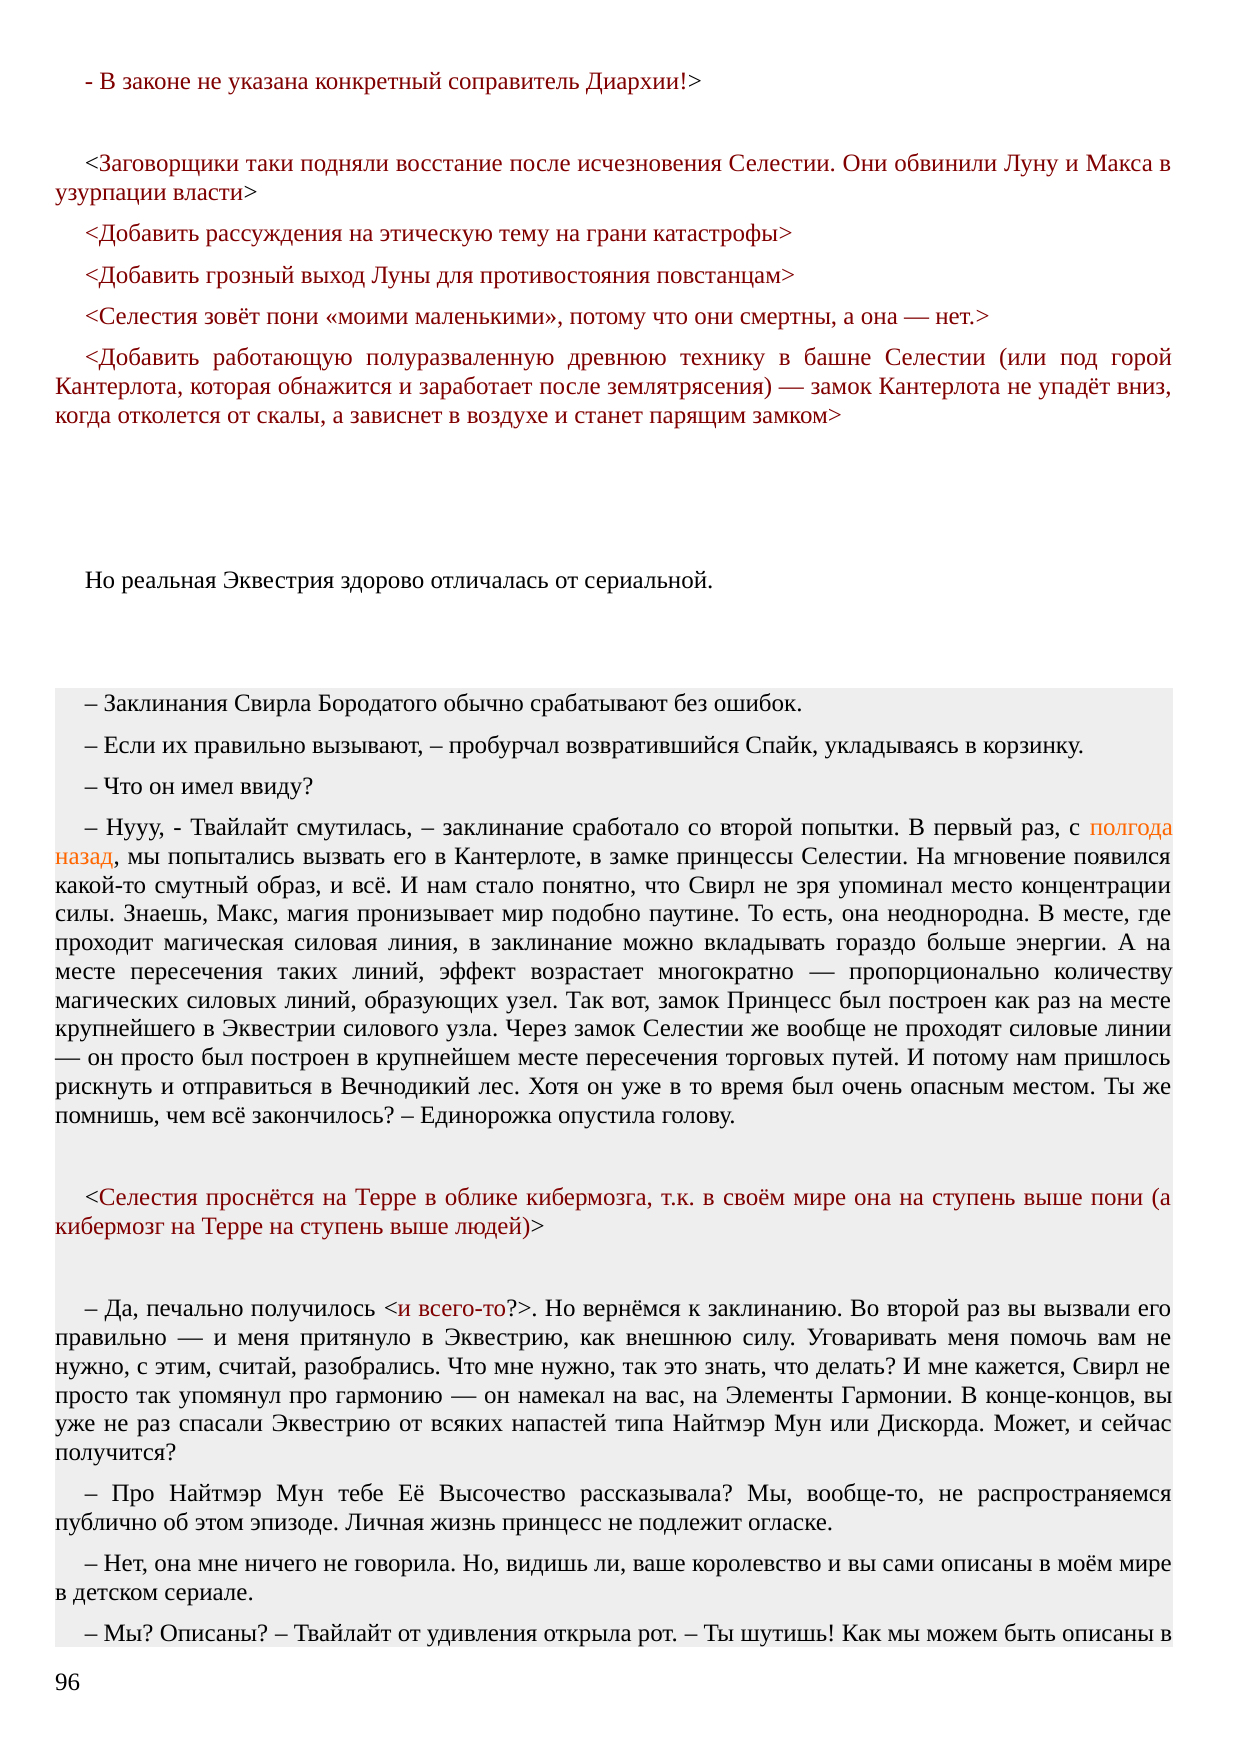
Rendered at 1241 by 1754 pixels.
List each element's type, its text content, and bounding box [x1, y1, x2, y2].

text <Добавить работающую полуразваленную древнюю технику в башне Селестии (или под горой Кантерлота, которая обнажится и заработает после землятрясения) — замок Кантерлота не упадёт вниз, когда отколется от скалы, а зависнет в воздухе и станет парящим замком> [55, 342, 1173, 428]
text <Селестия проснётся на Терре в облике кибермозга, т.к. в своём мире она на ступень выше пони (а кибермозг на Терре на ступень выше людей)> [55, 1182, 1173, 1240]
text – Мы? Описаны? – Твайлайт от удивления открыла рот. – Ты шутишь! Как мы можем быть описаны в [55, 1618, 1173, 1647]
text – Нет, она мне ничего не говорила. Но, видишь ли, ваше королевство и вы сами описаны в моём мире в детском сериале. [55, 1548, 1173, 1606]
text – Про Найтмэр Мун тебе Её Высочество рассказывала? Мы, вообще-то, не распространяемся публично об этом эпизоде. Личная жизнь принцесс не подлежит огласке. [55, 1478, 1173, 1536]
text – Заклинания Свирла Бородатого обычно срабатывают без ошибок. [55, 688, 1173, 717]
text <Заговорщики таки подняли восстание после исчезновения Селестии. Они обвинили Луну и Макса в узурпации власти> [55, 148, 1173, 206]
text - В законе не указана конкретный соправитель Диархии!> [55, 66, 1173, 95]
text <Добавить рассуждения на этическую тему на грани катастрофы> [55, 218, 1173, 247]
text Но реальная Эквестрия здорово отличалась от сериальной. [55, 565, 1173, 593]
text <Добавить грозный выход Луны для противостояния повстанцам> [55, 260, 1173, 288]
text – Если их правильно вызывают, – пробурчал возвратившийся Спайк, укладываясь в корзинку. [55, 730, 1173, 758]
text – Что он имел ввиду? [55, 771, 1173, 800]
text – Нууу, - Твайлайт смутилась, – заклинание сработало со второй попытки. В первый раз, с полгода назад, мы попытались вызвать его в Кантерлоте, в замке принцессы Селестии. На мгновение появился какой-то смутный образ, и всё. И нам стало понятно, что Свирл не зря упоминал место концентрации силы. Знаешь, Макс, магия пронизывает мир подобно паутине. То есть, она неоднородна. В месте, где проходит магическая силовая линия, в заклинание можно вкладывать гораздо больше энергии. А на месте пересечения таких линий, эффект возрастает многократно — пропорционально количеству магических силовых линий, образующих узел. Так вот, замок Принцесс был построен как раз на месте крупнейшего в Эквестрии силового узла. Через замок Селестии же вообще не проходят силовые линии — он просто был построен в крупнейшем месте пересечения торговых путей. И потому нам пришлось рискнуть и отправиться в Вечнодикий лес. Хотя он уже в то время был очень опасным местом. Ты же помнишь, чем всё закончилось? – Единорожка опустила голову. [55, 812, 1173, 1128]
text – Да, печально получилось <и всего-то?>. Но вернёмся к заклинанию. Во второй раз вы вызвали его правильно — и меня притянуло в Эквестрию, как внешнюю силу. Уговаривать меня помочь вам не нужно, с этим, считай, разобрались. Что мне нужно, так это знать, что делать? И мне кажется, Свирл не просто так упомянул про гармонию — он намекал на вас, на Элементы Гармонии. В конце-концов, вы уже не раз спасали Эквестрию от всяких напастей типа Найтмэр Мун или Дискорда. Может, и сейчас получится? [55, 1293, 1173, 1466]
text <Селестия зовёт пони «моими маленькими», потому что они смертны, а она — нет.> [55, 301, 1173, 330]
